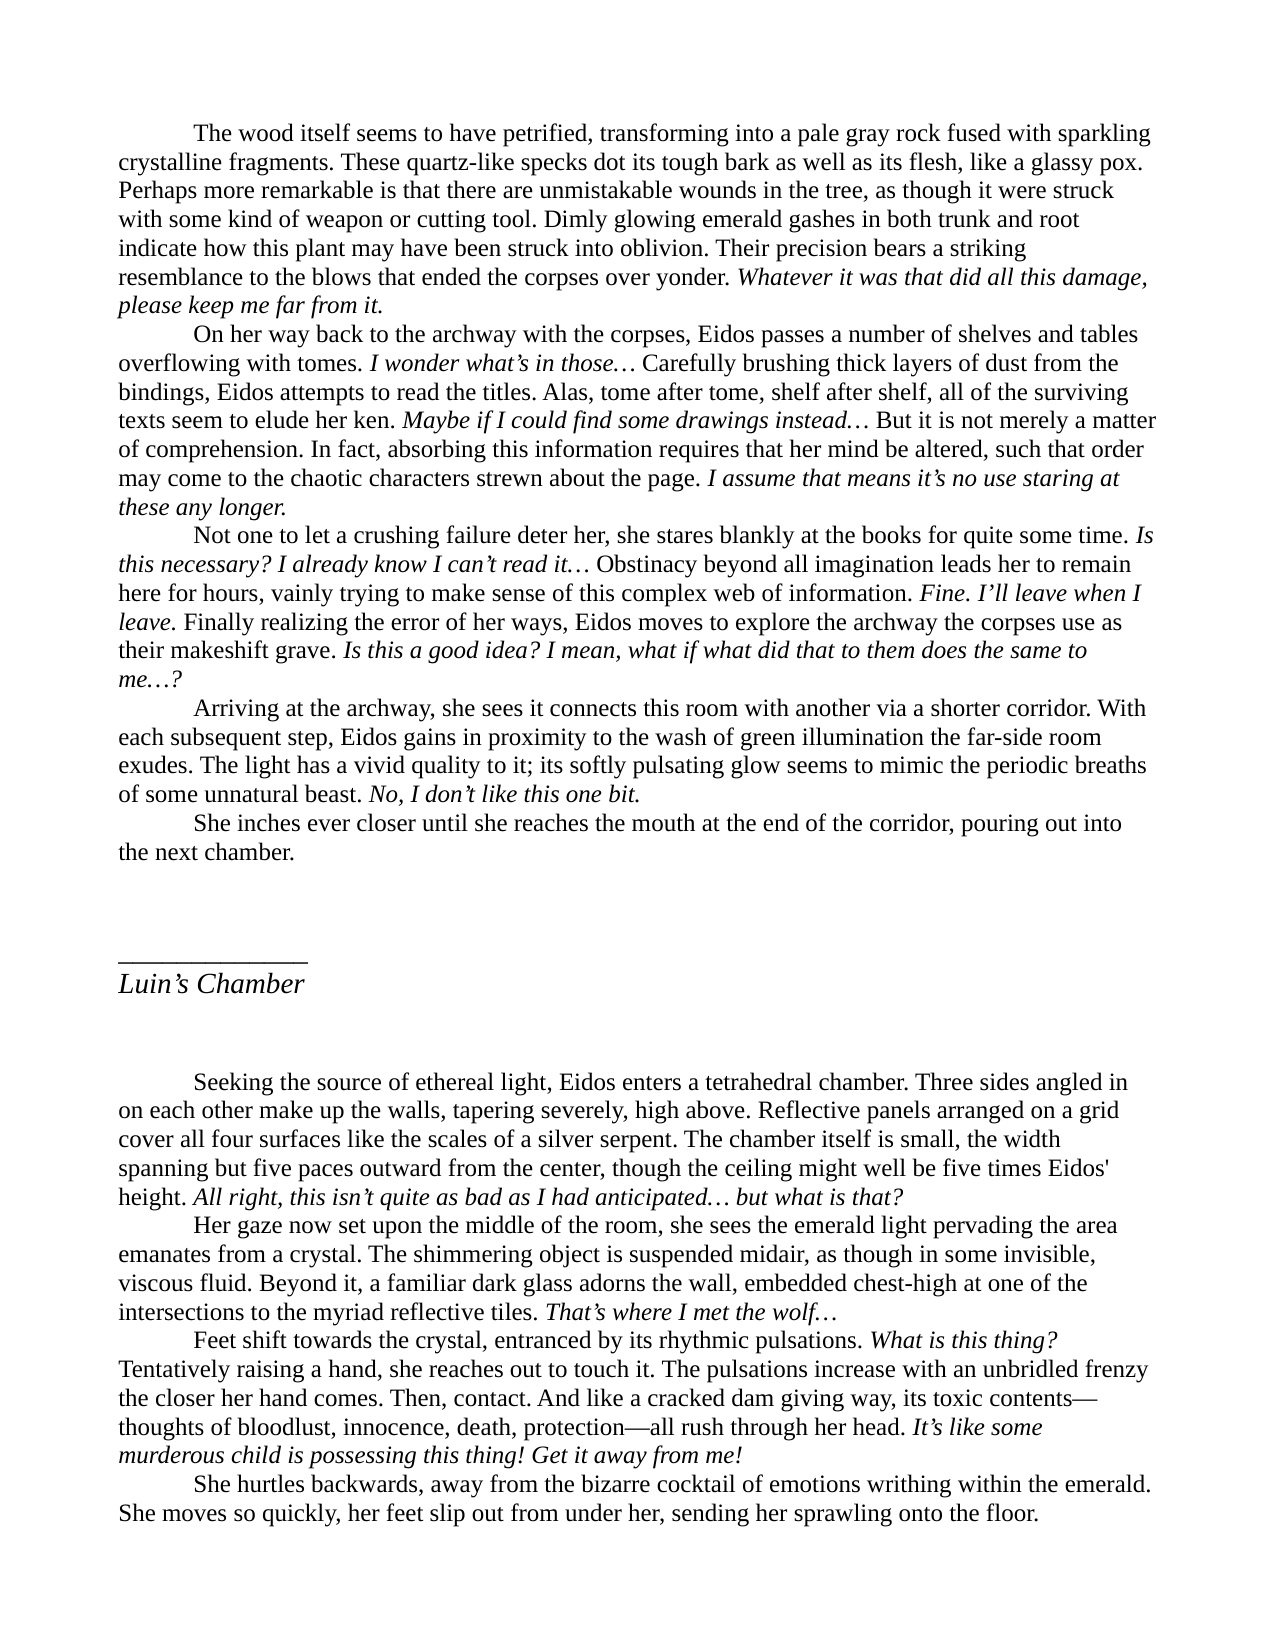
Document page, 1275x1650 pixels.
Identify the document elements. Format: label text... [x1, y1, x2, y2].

text Arriving at the archway, she sees it connects this room with another via a shorter corridor. With each subsequent step, Eidos gains in proximity to the wash of green illumination the far-side room exudes. The light has a vivid quality to it; its softly pulsating glow seems to mimic the periodic breaths of some unnatural beast. No, I don’t like this one bit. She inches ever closer until she reaches the mouth at the end of the corridor, pouring out into the next chamber. [118, 693, 1157, 866]
text On her way back to the archway with the corpses, Eidos passes a number of shelves and tables overflowing with tomes. I wonder what’s in those… Carefully brushing thick layers of dust from the bindings, Eidos attempts to read the titles. Alas, tome after tome, shelf after shelf, all of the surviving texts seem to elude her ken. Maybe if I could find some drawings instead… But it is not merely a matter of comprehension. In fact, absorbing this information requires that her mind be altered, such that order may come to the chaotic characters strewn about the page. I assume that means it’s no use staring at these any longer. [118, 319, 1157, 521]
text Seeking the source of ethereal light, Eidos enters a tetrahedral chamber. Three sides angled in on each other make up the walls, tapering severely, high above. Reflective panels arranged on a grid cover all four surfaces like the scales of a silver serpent. The chamber itself is small, the width spanning but five paces outward from the center, though the ceiling might well be five times Eidos' height. All right, this isn’t quite as bad as I had anticipated… but what is that? [118, 1067, 1157, 1211]
text Her gaze now set upon the middle of the room, she sees the emerald light pervading the area emanates from a crystal. The shimmering object is suspended midair, as though in some invisible, viscous fluid. Beyond it, a familiar dark glass adorns the wall, embedded chest-high at one of the intersections to the myriad reflective tiles. That’s where I met the wolf… [118, 1211, 1157, 1326]
text Luin’s Chamber [118, 966, 1157, 1000]
text Not one to let a crushing failure deter her, she stares blankly at the books for quite some time. Is this necessary? I already know I can’t read it… Obstinacy beyond all imagination leads her to remain here for hours, vainly trying to make sense of this complex web of information. Fine. I’ll leave when I leave. Finally realizing the error of her ways, Eidos moves to explore the archway the corpses use as their makeshift grave. Is this a good idea? I mean, what if what did that to them does the same to me…? [118, 521, 1157, 693]
text _____________ [118, 933, 1157, 966]
text Feet shift towards the crystal, entranced by its rhythmic pulsations. What is this thing? Tentatively raising a hand, she reaches out to touch it. The pulsations increase with an unbridled frenzy the closer her hand comes. Then, contact. And like a cracked dam giving way, its toxic contents—thoughts of bloodlust, innocence, death, protection—all rush through her head. It’s like some murderous child is possessing this thing! Get it away from me! [118, 1326, 1157, 1469]
text She hurtles backwards, away from the bizarre cocktail of emotions writhing within the emerald. She moves so quickly, her feet slip out from under her, sending her sprawling onto the floor. [118, 1469, 1157, 1527]
text The wood itself seems to have petrified, transforming into a pale gray rock fused with sparkling crystalline fragments. These quartz-like specks dot its tough bark as well as its flesh, like a glassy pox. Perhaps more remarkable is that there are unmistakable wounds in the tree, as though it were struck with some kind of weapon or cutting tool. Dimly glowing emerald gashes in both trunk and root indicate how this plant may have been struck into oblivion. Their precision bears a striking resemblance to the blows that ended the corpses over yonder. Whatever it was that did all this damage, please keep me far from it. [118, 118, 1157, 319]
